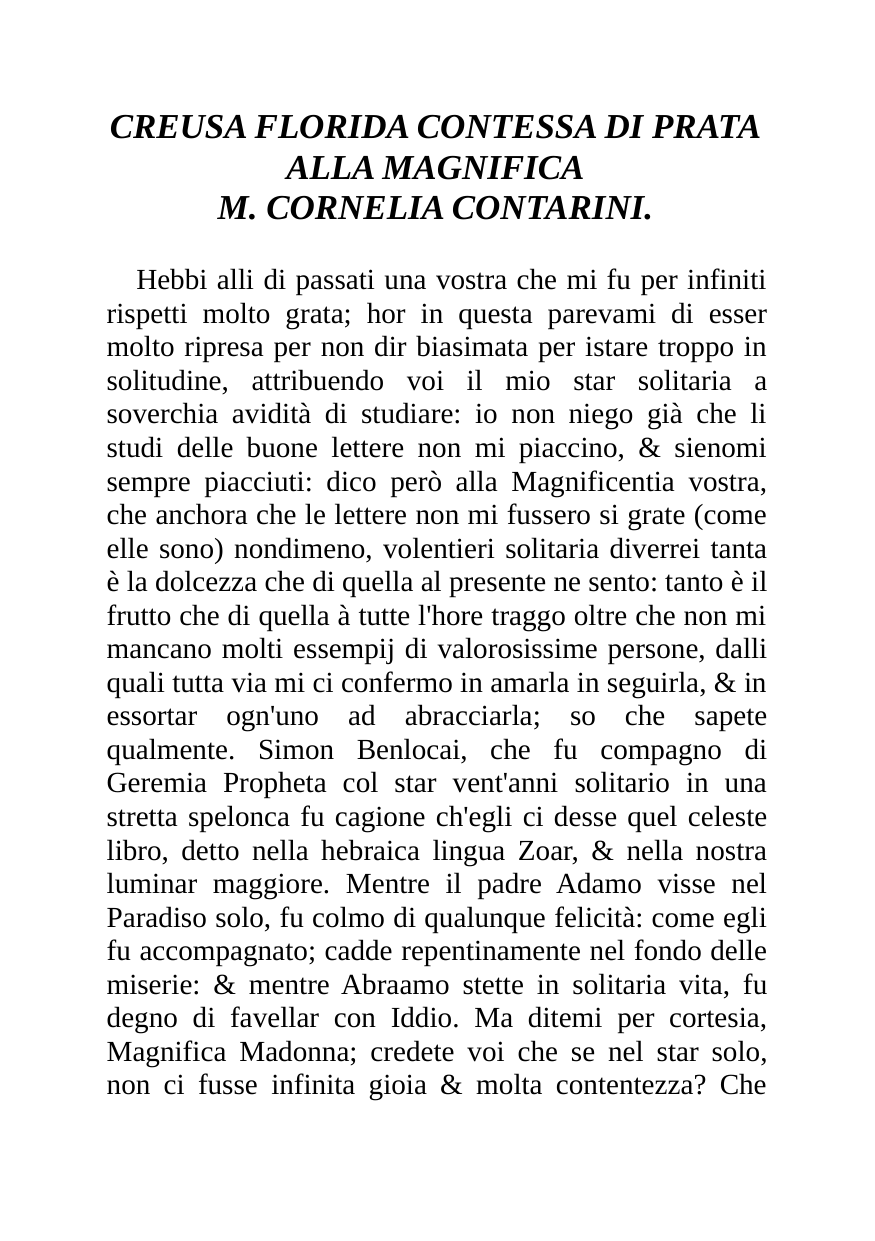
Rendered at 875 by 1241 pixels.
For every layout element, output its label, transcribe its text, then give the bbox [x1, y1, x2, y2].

subtitle CREUSA FLORIDA CONTESSA DI PRATA ALLA MAGNIFICA M. CORNELIA CONTARINI. [106, 106, 768, 227]
text Hebbi alli di passati una vostra che mi fu per infiniti rispetti molto grata; hor in questa parevami di esser molto ripresa per non dir biasimata per istare troppo in solitudine, attribuendo voi il mio star solitaria a soverchia avidità di studiare: io non niego già che li studi delle buone lettere non mi piaccino, & sienomi sempre piacciuti: dico però alla Magnificentia vostra, che anchora che le lettere non mi fussero si grate (come elle sono) nondimeno, volentieri solitaria diverrei tanta è la dolcezza che di quella al presente ne sento: tanto è il frutto che di quella à tutte l'hore traggo oltre che non mi mancano molti essempij di valorosissime persone, dalli quali tutta via mi ci confermo in amarla in seguirla, & in essortar ogn'uno ad abracciarla; so che sapete qualmente. Simon Benlocai, che fu compagno di Geremia Propheta col star vent'anni solitario in una stretta spelonca fu cagione ch'egli ci desse quel celeste libro, detto nella hebraica lingua Zoar, & nella nostra luminar maggiore. Mentre il padre Adamo visse nel Paradiso solo, fu colmo di qualunque felicità: come egli fu accompagnato; cadde repentinamente nel fondo delle miserie: & mentre Abraamo stette in solitaria vita, fu degno di favellar con Iddio. Ma ditemi per cortesia, Magnifica Madonna; credete voi che se nel star solo, non ci fusse infinita gioia & molta contentezza? Che [106, 262, 768, 1101]
